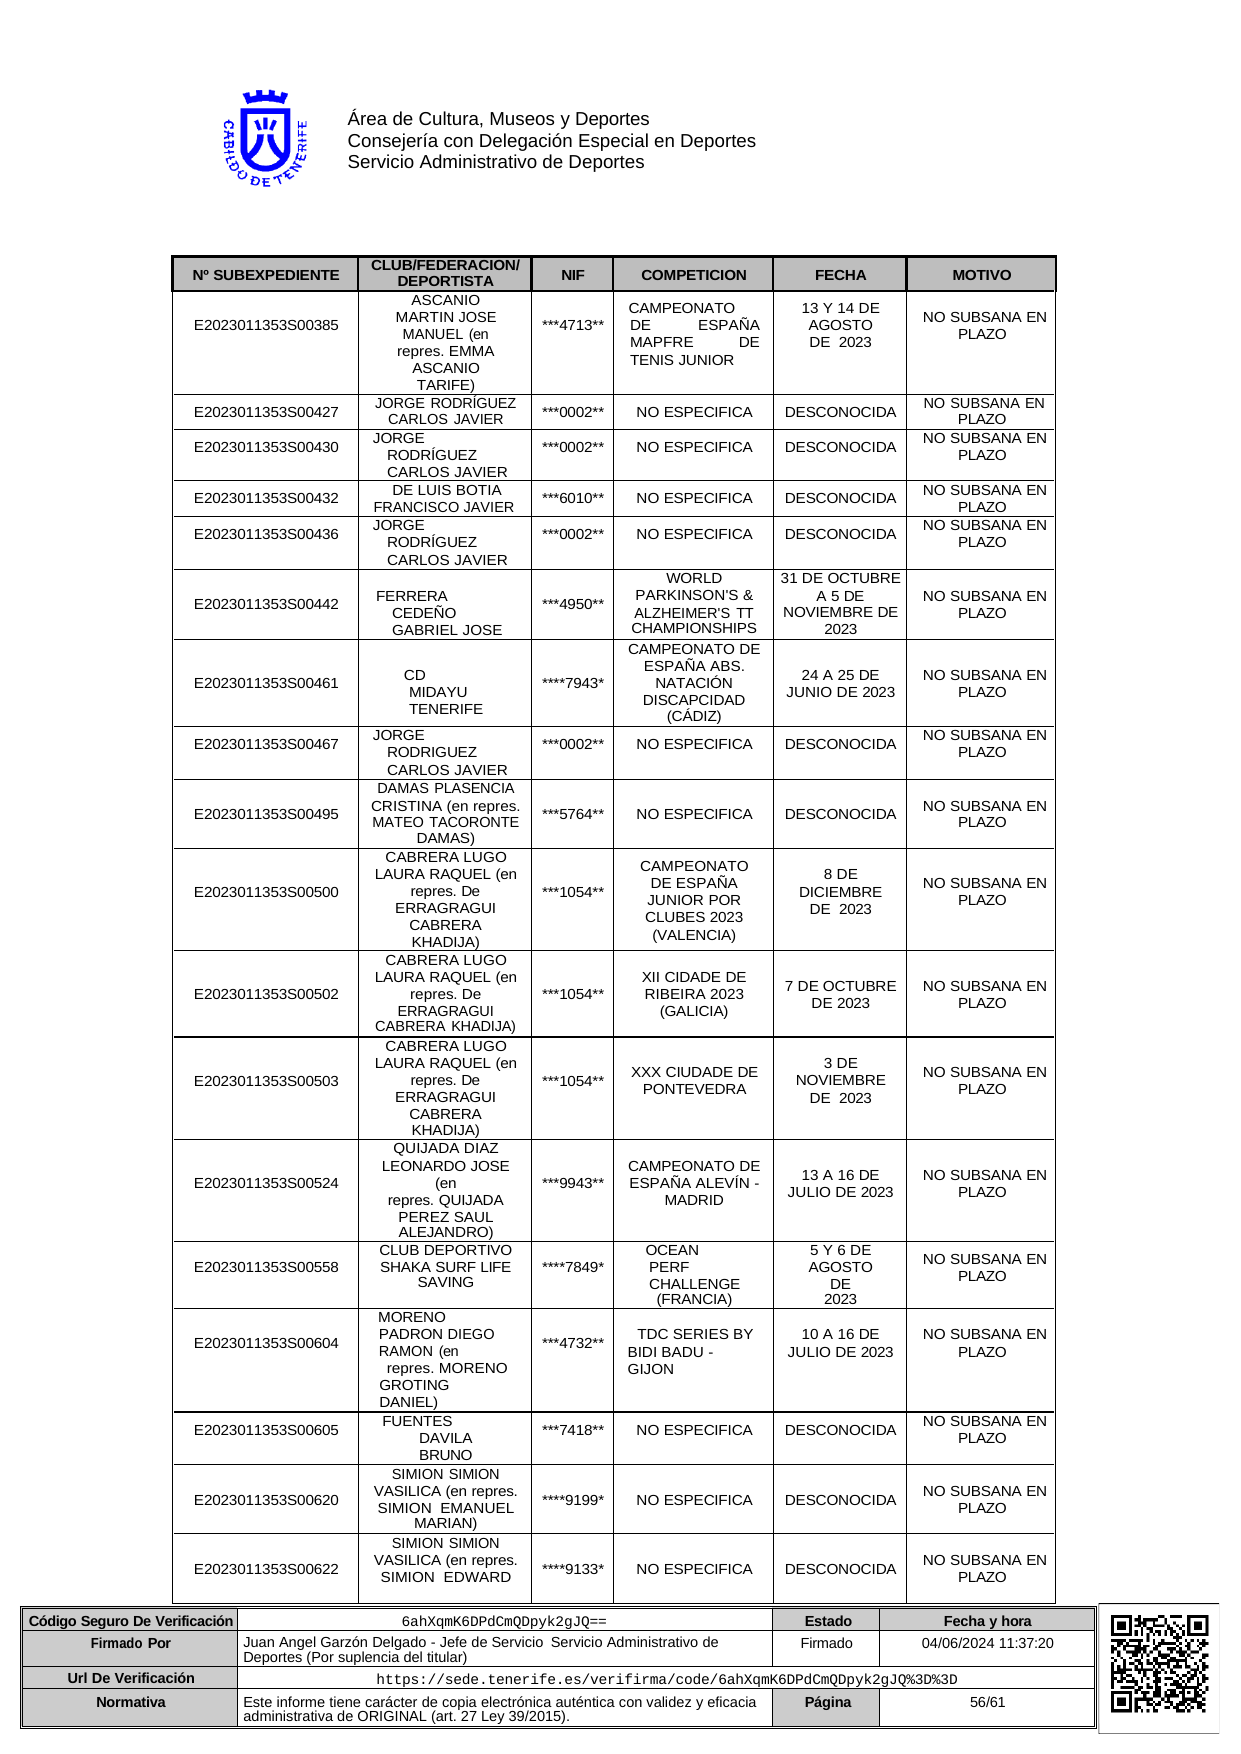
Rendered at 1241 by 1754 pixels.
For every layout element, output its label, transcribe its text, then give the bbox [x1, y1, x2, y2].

table_cell CLUB DEPORTIVO SHAKA SURF LIFE SAVING [359, 1242, 531, 1308]
table_header CLUB/FEDERACION/ DEPORTISTA [359, 258, 530, 290]
table_cell CD MIDAYU TENERIFE [359, 640, 531, 726]
table_cell NO SUBSANA EN PLAZO [907, 480, 1055, 516]
table_cell ASCANIO MARTIN JOSE MANUEL (en repres. EMMA ASCANIO TARIFE) [359, 292, 531, 394]
table_cell 10 A 16 DE JULIO DE 2023 [774, 1309, 906, 1411]
table_cell JORGE RODRIGUEZ CARLOS JAVIER [359, 727, 531, 778]
table_header COMPETICION [614, 258, 772, 290]
table_cell DESCONOCIDA [774, 1413, 906, 1464]
table_cell 13 A 16 DE JULIO DE 2023 [774, 1140, 906, 1241]
table_cell XXX CIUDADE DE PONTEVEDRA [614, 1038, 773, 1139]
table_cell E2023011353S00442 [173, 569, 358, 639]
table_cell MORENO PADRON DIEGO RAMON (en repres. MORENO GROTING DANIEL) [359, 1309, 531, 1411]
table_cell NO ESPECIFICA [614, 395, 773, 429]
table_cell E2023011353S00495 [173, 779, 358, 848]
table_cell DAMAS PLASENCIA CRISTINA (en repres. MATEO TACORONTE DAMAS) [359, 780, 531, 848]
table_cell CABRERA LUGO LAURA RAQUEL (en repres. De ERRAGRAGUI CABRERA KHADIJA) [359, 951, 531, 1036]
table_header MOTIVO [908, 258, 1055, 290]
table_header FECHA [774, 258, 905, 290]
table_cell 31 DE OCTUBRE A 5 DE NOVIEMBRE DE 2023 [774, 570, 906, 639]
table_cell NO SUBSANA EN PLAZO [907, 1139, 1055, 1241]
table_cell XII CIDADE DE RIBEIRA 2023 (GALICIA) [614, 951, 773, 1036]
table_cell ***4950** [532, 570, 613, 639]
table_cell ***0002** [532, 517, 613, 569]
table_cell ***0002** [532, 727, 613, 778]
table_cell OCEAN PERF CHALLENGE (FRANCIA) [614, 1242, 773, 1308]
table_cell NO SUBSANA EN PLAZO [907, 726, 1055, 778]
picture [223, 89, 307, 187]
table_cell NO SUBSANA EN PLAZO [907, 290, 1055, 394]
table_cell NO SUBSANA EN PLAZO [907, 394, 1055, 429]
table_cell ***4732** [532, 1309, 613, 1411]
table_cell TDC SERIES BY BIDI BADU - GIJON [614, 1309, 773, 1411]
table_cell NO SUBSANA EN PLAZO [907, 950, 1055, 1036]
table_cell NO SUBSANA EN PLAZO [907, 1241, 1055, 1308]
table_cell E2023011353S00467 [173, 726, 358, 778]
table_cell NO SUBSANA EN PLAZO [907, 1411, 1055, 1464]
table_cell E2023011353S00503 [173, 1036, 358, 1139]
table_cell NO SUBSANA EN PLAZO [907, 569, 1055, 639]
table_cell ****7849* [532, 1242, 613, 1308]
table_cell JORGE RODRÍGUEZ CARLOS JAVIER [359, 517, 531, 569]
table_cell E2023011353S00622 [173, 1533, 358, 1602]
table_cell CAMPEONATO DE ESPAÑA ABS. NATACIÓN DISCAPCIDAD (CÁDIZ) [614, 640, 773, 726]
table_cell NO SUBSANA EN PLAZO [907, 1533, 1055, 1602]
table_cell ***0002** [532, 430, 613, 480]
table_cell DESCONOCIDA [774, 780, 906, 848]
table_cell JORGE RODRÍGUEZ CARLOS JAVIER [359, 395, 531, 429]
table_cell 5 Y 6 DE AGOSTO DE 2023 [774, 1242, 906, 1308]
table_cell ***6010** [532, 481, 613, 516]
table_cell DESCONOCIDA [774, 1534, 906, 1602]
table_cell NO ESPECIFICA [614, 1534, 773, 1602]
table_cell ****9133* [532, 1534, 613, 1602]
table_cell ***5764** [532, 780, 613, 848]
table_cell DESCONOCIDA [774, 727, 906, 778]
table_cell E2023011353S00620 [173, 1464, 358, 1533]
table_cell CAMPEONATO DE ESPAÑA MAPFRE DE TENIS JUNIOR [614, 292, 773, 394]
table_cell QUIJADA DIAZ LEONARDO JOSE (en repres. QUIJADA PEREZ SAUL ALEJANDRO) [359, 1140, 531, 1241]
table_cell 3 DE NOVIEMBRE DE 2023 [774, 1038, 906, 1139]
table_cell FERRERA CEDEÑO GABRIEL JOSE [359, 570, 531, 639]
table_cell E2023011353S00500 [173, 848, 358, 950]
table_cell 7 DE OCTUBRE DE 2023 [774, 951, 906, 1036]
table_cell 13 Y 14 DE AGOSTO DE 2023 [774, 292, 906, 394]
table_cell DE LUIS BOTIA FRANCISCO JAVIER [359, 481, 531, 516]
table_cell NO SUBSANA EN PLAZO [907, 516, 1055, 569]
table_cell NO SUBSANA EN PLAZO [907, 1464, 1055, 1533]
table_cell E2023011353S00524 [173, 1139, 358, 1241]
table_cell SIMION SIMION VASILICA (en repres. SIMION EMANUEL MARIAN) [359, 1465, 531, 1533]
table_cell DESCONOCIDA [774, 517, 906, 569]
table_cell NO ESPECIFICA [614, 727, 773, 778]
table_cell DESCONOCIDA [774, 430, 906, 480]
table_cell E2023011353S00436 [173, 516, 358, 569]
table_cell ***1054** [532, 1038, 613, 1139]
table_cell NO ESPECIFICA [614, 1413, 773, 1464]
table_cell E2023011353S00558 [173, 1241, 358, 1308]
table_cell ****7943* [532, 640, 613, 726]
table_cell E2023011353S00432 [173, 480, 358, 516]
table_cell FUENTES DAVILA BRUNO [359, 1413, 531, 1464]
table_cell ****9199* [532, 1465, 613, 1533]
table_cell NO SUBSANA EN PLAZO [907, 639, 1055, 726]
table_cell NO SUBSANA EN PLAZO [907, 429, 1055, 480]
table_cell E2023011353S00604 [173, 1308, 358, 1411]
table_cell E2023011353S00605 [173, 1411, 358, 1464]
table_cell NO SUBSANA EN PLAZO [907, 1036, 1055, 1139]
table_cell CAMPEONATO DE ESPAÑA JUNIOR POR CLUBES 2023 (VALENCIA) [614, 849, 773, 950]
table_cell DESCONOCIDA [774, 481, 906, 516]
table_cell CAMPEONATO DE ESPAÑA ALEVÍN - MADRID [614, 1140, 773, 1241]
table_cell ***0002** [532, 395, 613, 429]
picture [1098, 1603, 1220, 1734]
table_cell E2023011353S00385 [173, 292, 358, 394]
table_cell ***7418** [532, 1413, 613, 1464]
table_cell E2023011353S00502 [173, 950, 358, 1036]
table_cell CABRERA LUGO LAURA RAQUEL (en repres. De ERRAGRAGUI CABRERA KHADIJA) [359, 849, 531, 950]
table_cell ***1054** [532, 849, 613, 950]
table_cell ***4713** [532, 292, 613, 394]
table_cell NO SUBSANA EN PLAZO [907, 779, 1055, 848]
table_cell E2023011353S00427 [173, 394, 358, 429]
table_header NIF [533, 258, 612, 290]
table_cell DESCONOCIDA [774, 395, 906, 429]
table_cell 8 DE DICIEMBRE DE 2023 [774, 849, 906, 950]
table_cell ***9943** [532, 1140, 613, 1241]
table_cell E2023011353S00461 [173, 639, 358, 726]
table_cell ***1054** [532, 951, 613, 1036]
table_cell NO SUBSANA EN PLAZO [907, 1308, 1055, 1411]
table_cell WORLD PARKINSON'S & ALZHEIMER'S TT CHAMPIONSHIPS [614, 570, 773, 639]
table_cell NO ESPECIFICA [614, 780, 773, 848]
table_cell JORGE RODRÍGUEZ CARLOS JAVIER [359, 430, 531, 480]
table_cell E2023011353S00430 [173, 429, 358, 480]
table_cell NO ESPECIFICA [614, 517, 773, 569]
table_cell NO SUBSANA EN PLAZO [907, 848, 1055, 950]
table_cell DESCONOCIDA [774, 1465, 906, 1533]
table_header Nº SUBEXPEDIENTE [174, 258, 357, 290]
table_cell NO ESPECIFICA [614, 430, 773, 480]
table_cell NO ESPECIFICA [614, 1465, 773, 1533]
table_cell 24 A 25 DE JUNIO DE 2023 [774, 640, 906, 726]
table_cell NO ESPECIFICA [614, 481, 773, 516]
table_cell CABRERA LUGO LAURA RAQUEL (en repres. De ERRAGRAGUI CABRERA KHADIJA) [359, 1038, 531, 1139]
table_cell SIMION SIMION VASILICA (en repres. SIMION EDWARD [359, 1534, 531, 1602]
